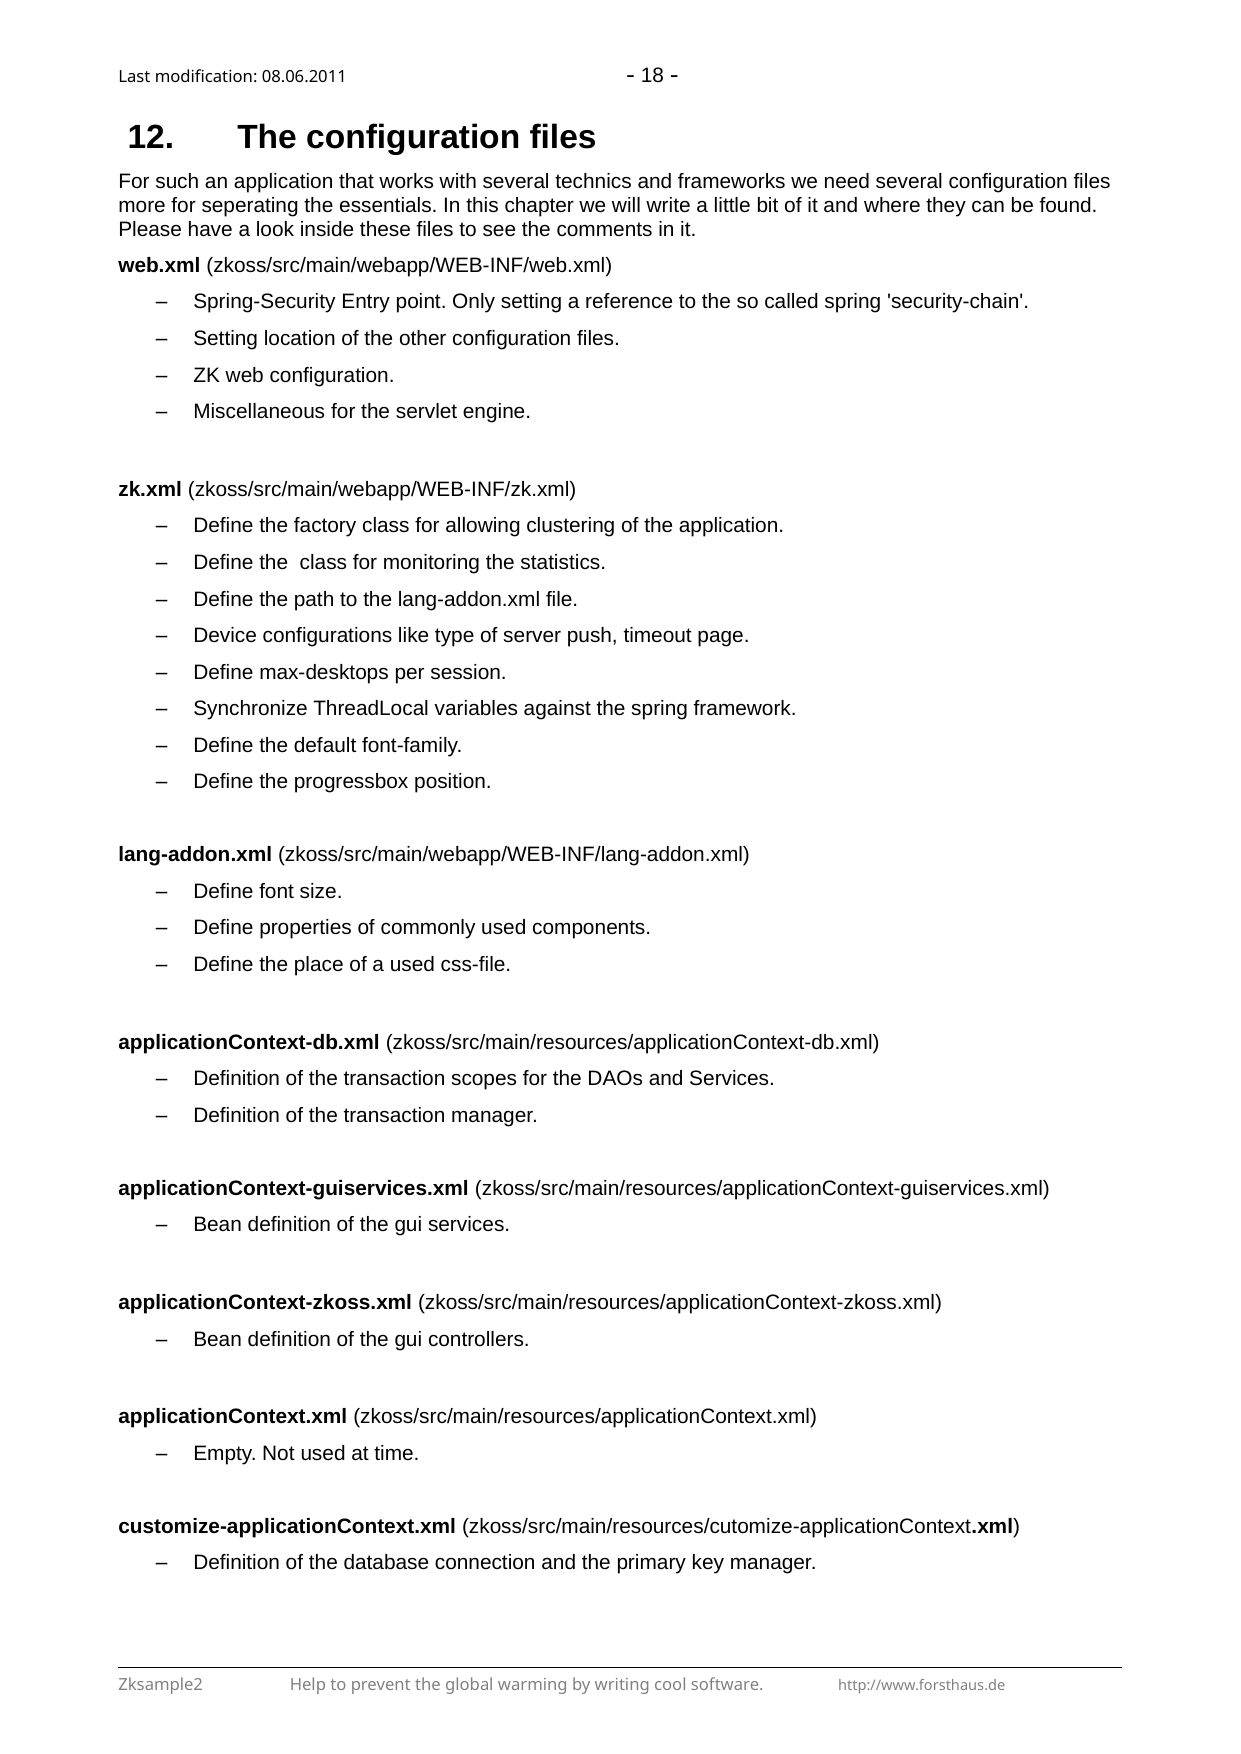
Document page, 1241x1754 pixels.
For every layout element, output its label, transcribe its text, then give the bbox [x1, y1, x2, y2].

text zk.xml (zkoss/src/main/webapp/WEB-INF/zk.xml) [118, 477, 1122, 501]
list Define font size. [156, 879, 1122, 903]
list Miscellaneous for the servlet engine. [156, 399, 1122, 423]
subtitle The configuration files [118, 117, 1122, 156]
list Bean definition of the gui services. [156, 1212, 1122, 1236]
text For such an application that works with several technics and frameworks we need several configuration files more for seperating the essentials. In this chapter we will write a little bit of it and where they can be found. Please have a look inside these files to see the comments in it. [118, 168, 1122, 240]
list Define the place of a used css-file. [156, 952, 1122, 976]
list ZK web configuration. [156, 362, 1122, 386]
text customize-applicationContext.xml (zkoss/src/main/resources/cutomize-applicationContext.xml) [118, 1514, 1122, 1538]
list Bean definition of the gui controllers. [156, 1326, 1122, 1350]
list Empty. Not used at time. [156, 1441, 1122, 1465]
list Define the factory class for allowing clustering of the application. [156, 513, 1122, 537]
list Define properties of commonly used components. [156, 915, 1122, 939]
list Definition of the transaction scopes for the DAOs and Services. [156, 1066, 1122, 1090]
list Define the progressbox position. [156, 769, 1122, 793]
text web.xml (zkoss/src/main/webapp/WEB-INF/web.xml) [118, 253, 1122, 277]
list Define the class for monitoring the statistics. [156, 550, 1122, 574]
list Device configurations like type of server push, timeout page. [156, 623, 1122, 647]
list Definition of the transaction manager. [156, 1103, 1122, 1127]
list Synchronize ThreadLocal variables against the spring framework. [156, 696, 1122, 720]
text applicationContext.xml (zkoss/src/main/resources/applicationContext.xml) [118, 1404, 1122, 1428]
text applicationContext-guiservices.xml (zkoss/src/main/resources/applicationContext-guiservices.xml) [118, 1176, 1122, 1199]
text applicationContext-zkoss.xml (zkoss/src/main/resources/applicationContext-zkoss.xml) [118, 1290, 1122, 1314]
text applicationContext-db.xml (zkoss/src/main/resources/applicationContext-db.xml) [118, 1029, 1122, 1053]
list Define the path to the lang-addon.xml file. [156, 586, 1122, 610]
list Spring-Security Entry point. Only setting a reference to the so called spring 'security-chain'. [156, 289, 1122, 313]
list Setting location of the other configuration files. [156, 326, 1122, 350]
list Definition of the database connection and the primary key manager. [156, 1550, 1122, 1574]
list Define max-desktops per session. [156, 659, 1122, 683]
list Define the default font-family. [156, 733, 1122, 757]
text lang-addon.xml (zkoss/src/main/webapp/WEB-INF/lang-addon.xml) [118, 842, 1122, 866]
